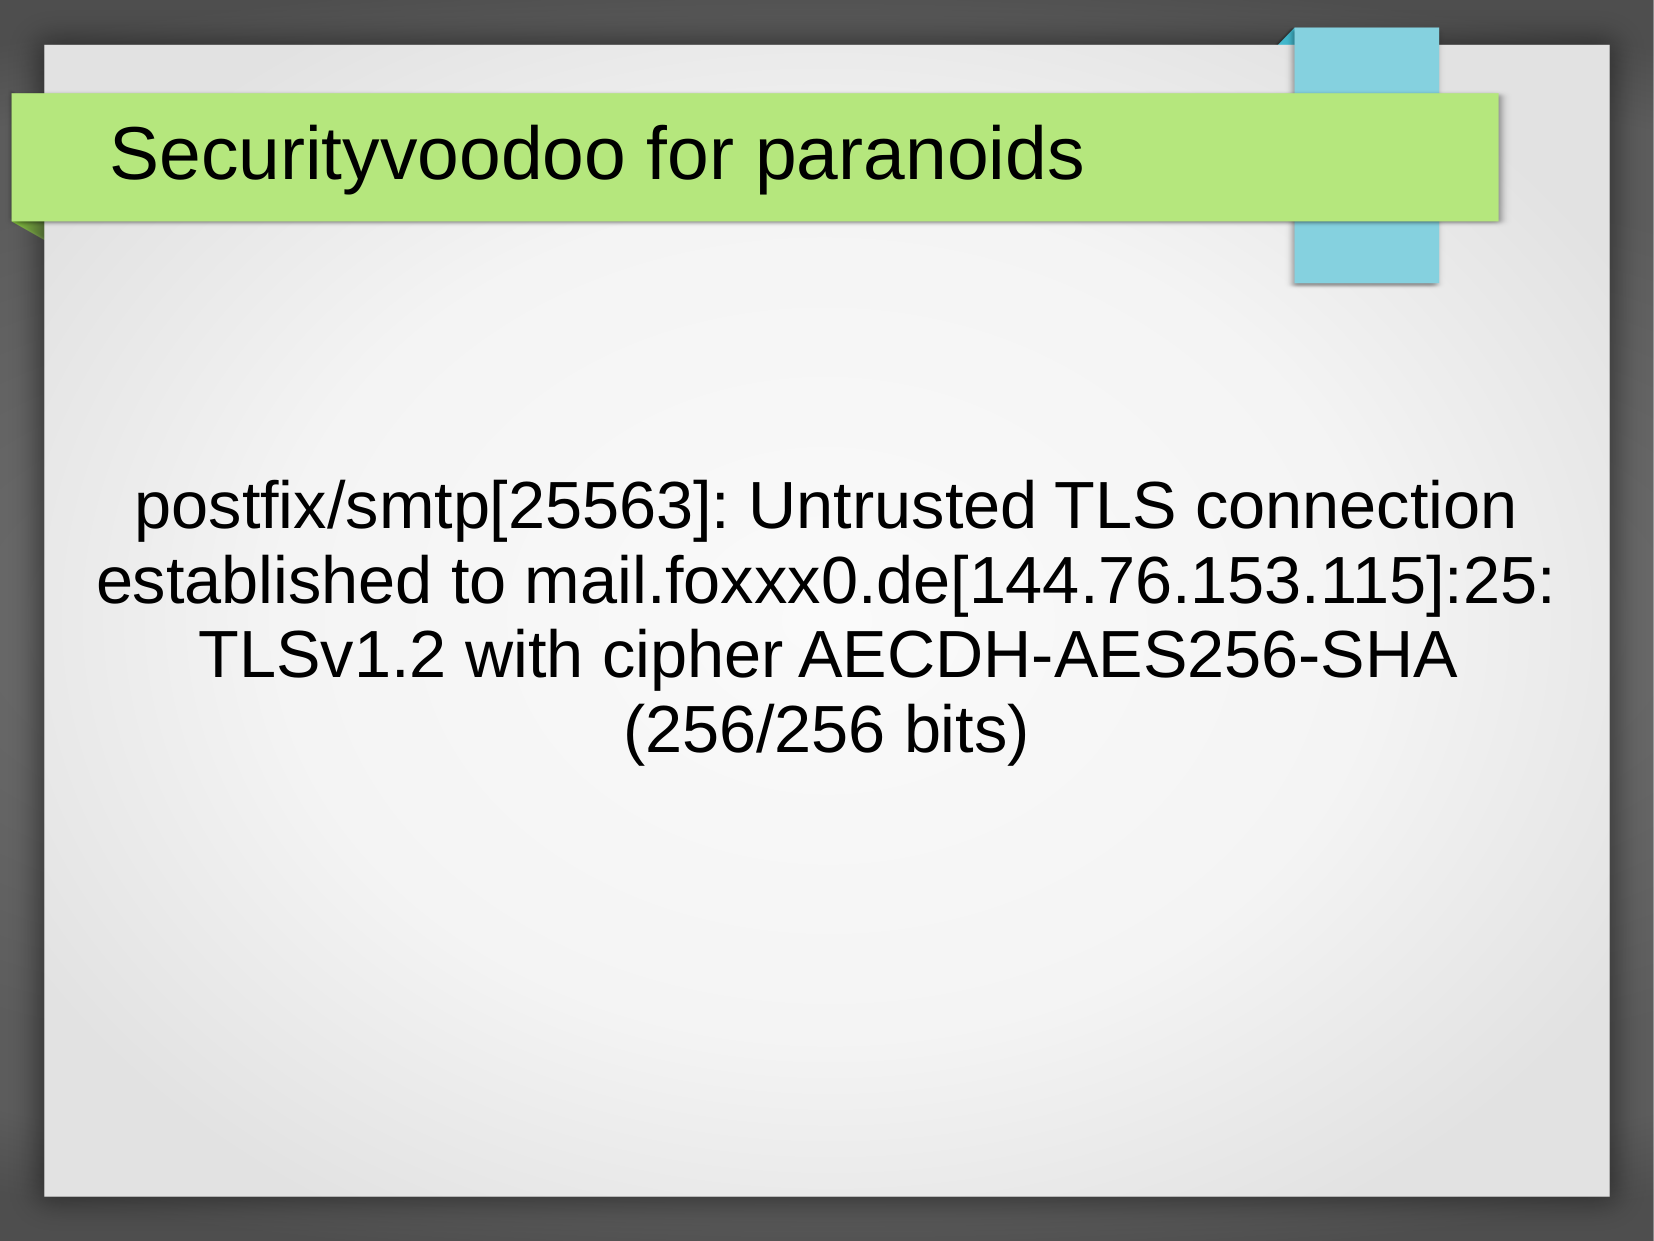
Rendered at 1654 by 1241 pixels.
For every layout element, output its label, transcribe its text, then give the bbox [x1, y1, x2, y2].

subtitle postfix/smtp[25563]: Untrusted TLS connection established to mail.foxxx0.de[144.76.153.115]:25: TLSv1.2 with cipher AECDH-AES256-SHA (256/256 bits) [82, 295, 1571, 1015]
title Securityvoodoo for paranoids [82, 94, 1264, 213]
picture [0, 0, 1654, 1241]
